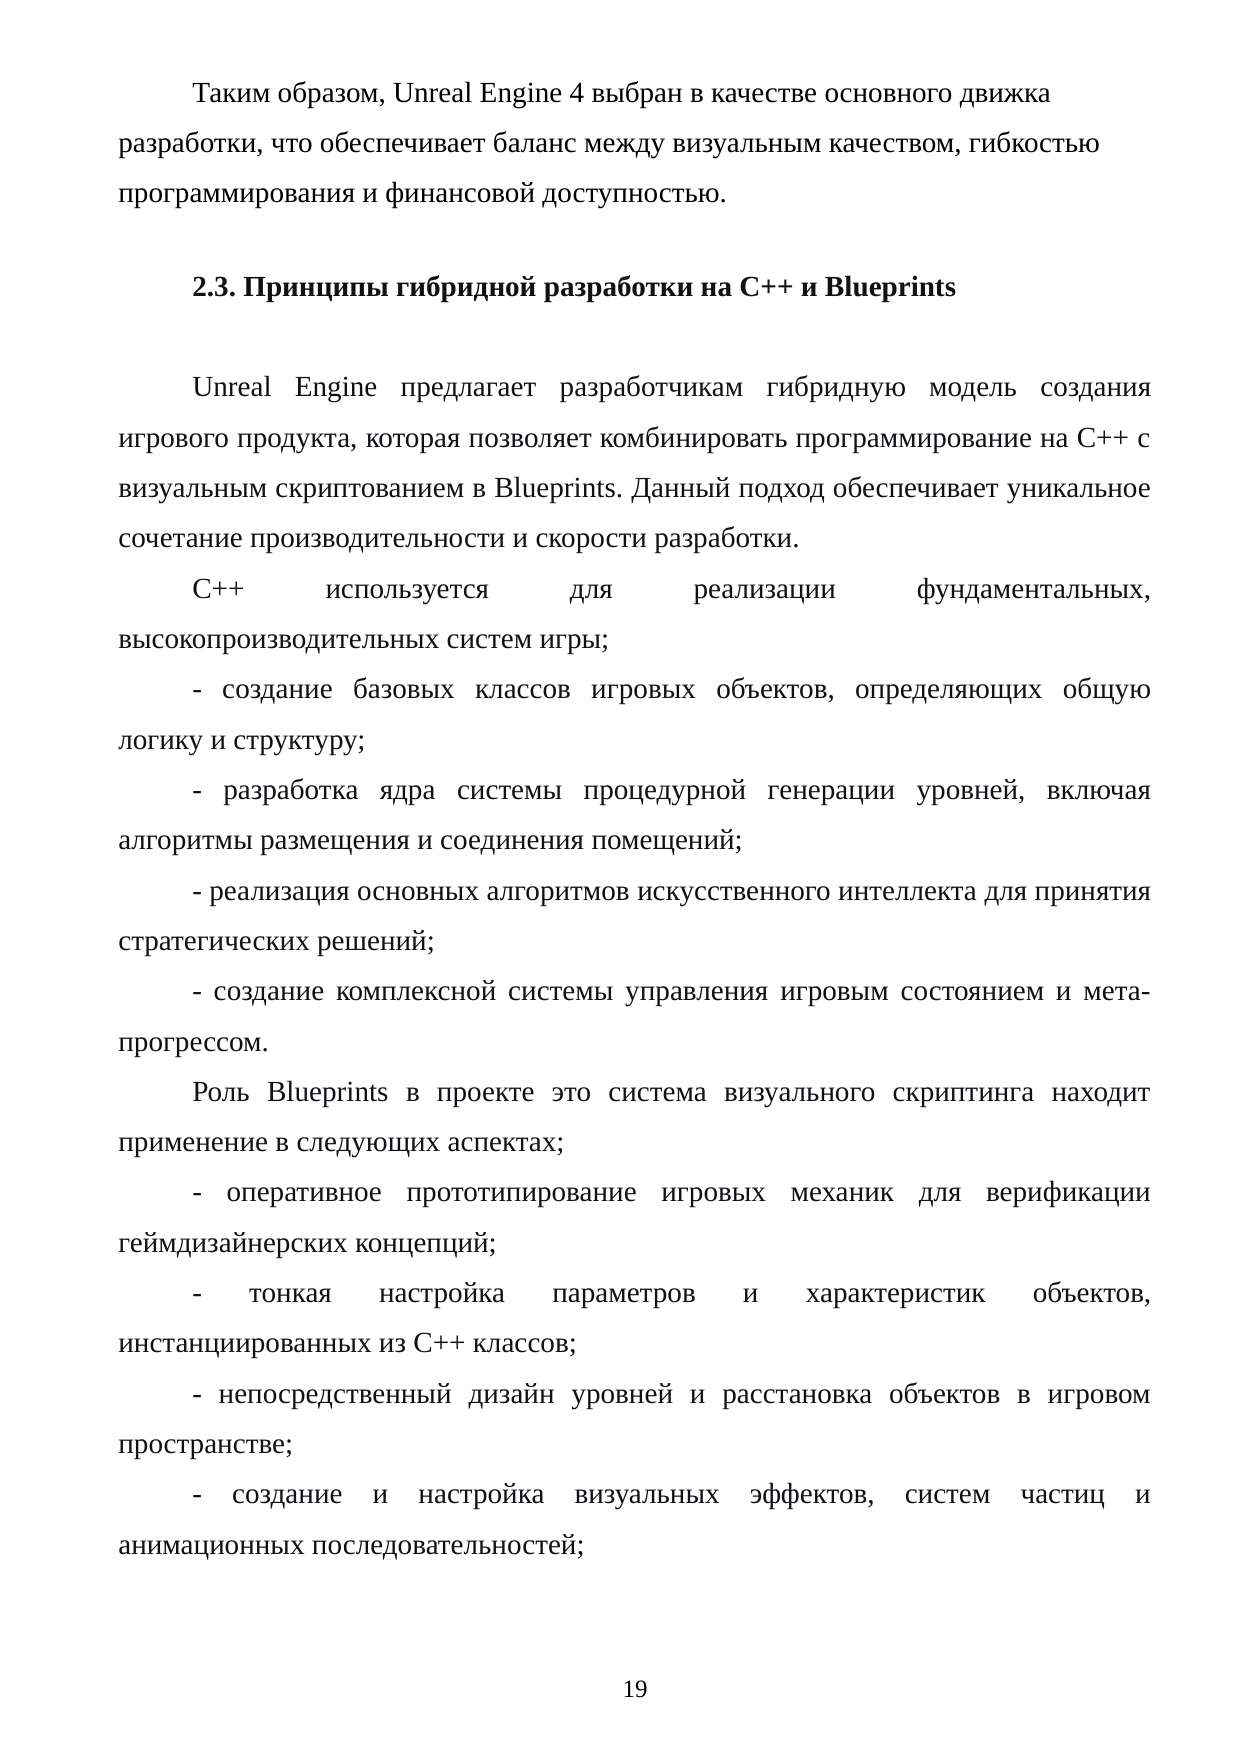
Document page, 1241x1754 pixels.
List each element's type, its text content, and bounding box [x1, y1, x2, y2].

text Unreal Engine предлагает разработчикам гибридную модель создания игрового продукта, которая позволяет комбинировать программирование на C++ с визуальным скриптованием в Blueprints. Данный подход обеспечивает уникальное сочетание производительности и скорости разработки. [118, 369, 1152, 554]
text - реализация основных алгоритмов искусственного интеллекта для принятия стратегических решений; [118, 873, 1152, 957]
text Таким образом, Unreal Engine 4 выбран в качестве основного движка разработки, что обеспечивает баланс между визуальным качеством, гибкостью программирования и финансовой доступностью. [118, 75, 1152, 209]
text - непосредственный дизайн уровней и расстановка объектов в игровом пространстве; [118, 1376, 1152, 1460]
text - оперативное прототипирование игровых механик для верификации геймдизайнерских концепций; [118, 1174, 1152, 1258]
text - разработка ядра системы процедурной генерации уровней, включая алгоритмы размещения и соединения помещений; [118, 772, 1152, 856]
text C++ используется для реализации фундаментальных, высокопроизводительных систем игры; [118, 571, 1152, 655]
text Роль Blueprints в проекте это система визуального скриптинга находит применение в следующих аспектах; [118, 1074, 1152, 1158]
subtitle 2.3. Принципы гибридной разработки на C++ и Blueprints [118, 269, 1152, 302]
text - создание базовых классов игровых объектов, определяющих общую логику и структуру; [118, 671, 1152, 755]
text - тонкая настройка параметров и характеристик объектов, инстанциированных из C++ классов; [118, 1275, 1152, 1359]
text - создание и настройка визуальных эффектов, систем частиц и анимационных последовательностей; [118, 1476, 1152, 1560]
text - создание комплексной системы управления игровым состоянием и мета-прогрессом. [118, 973, 1152, 1057]
